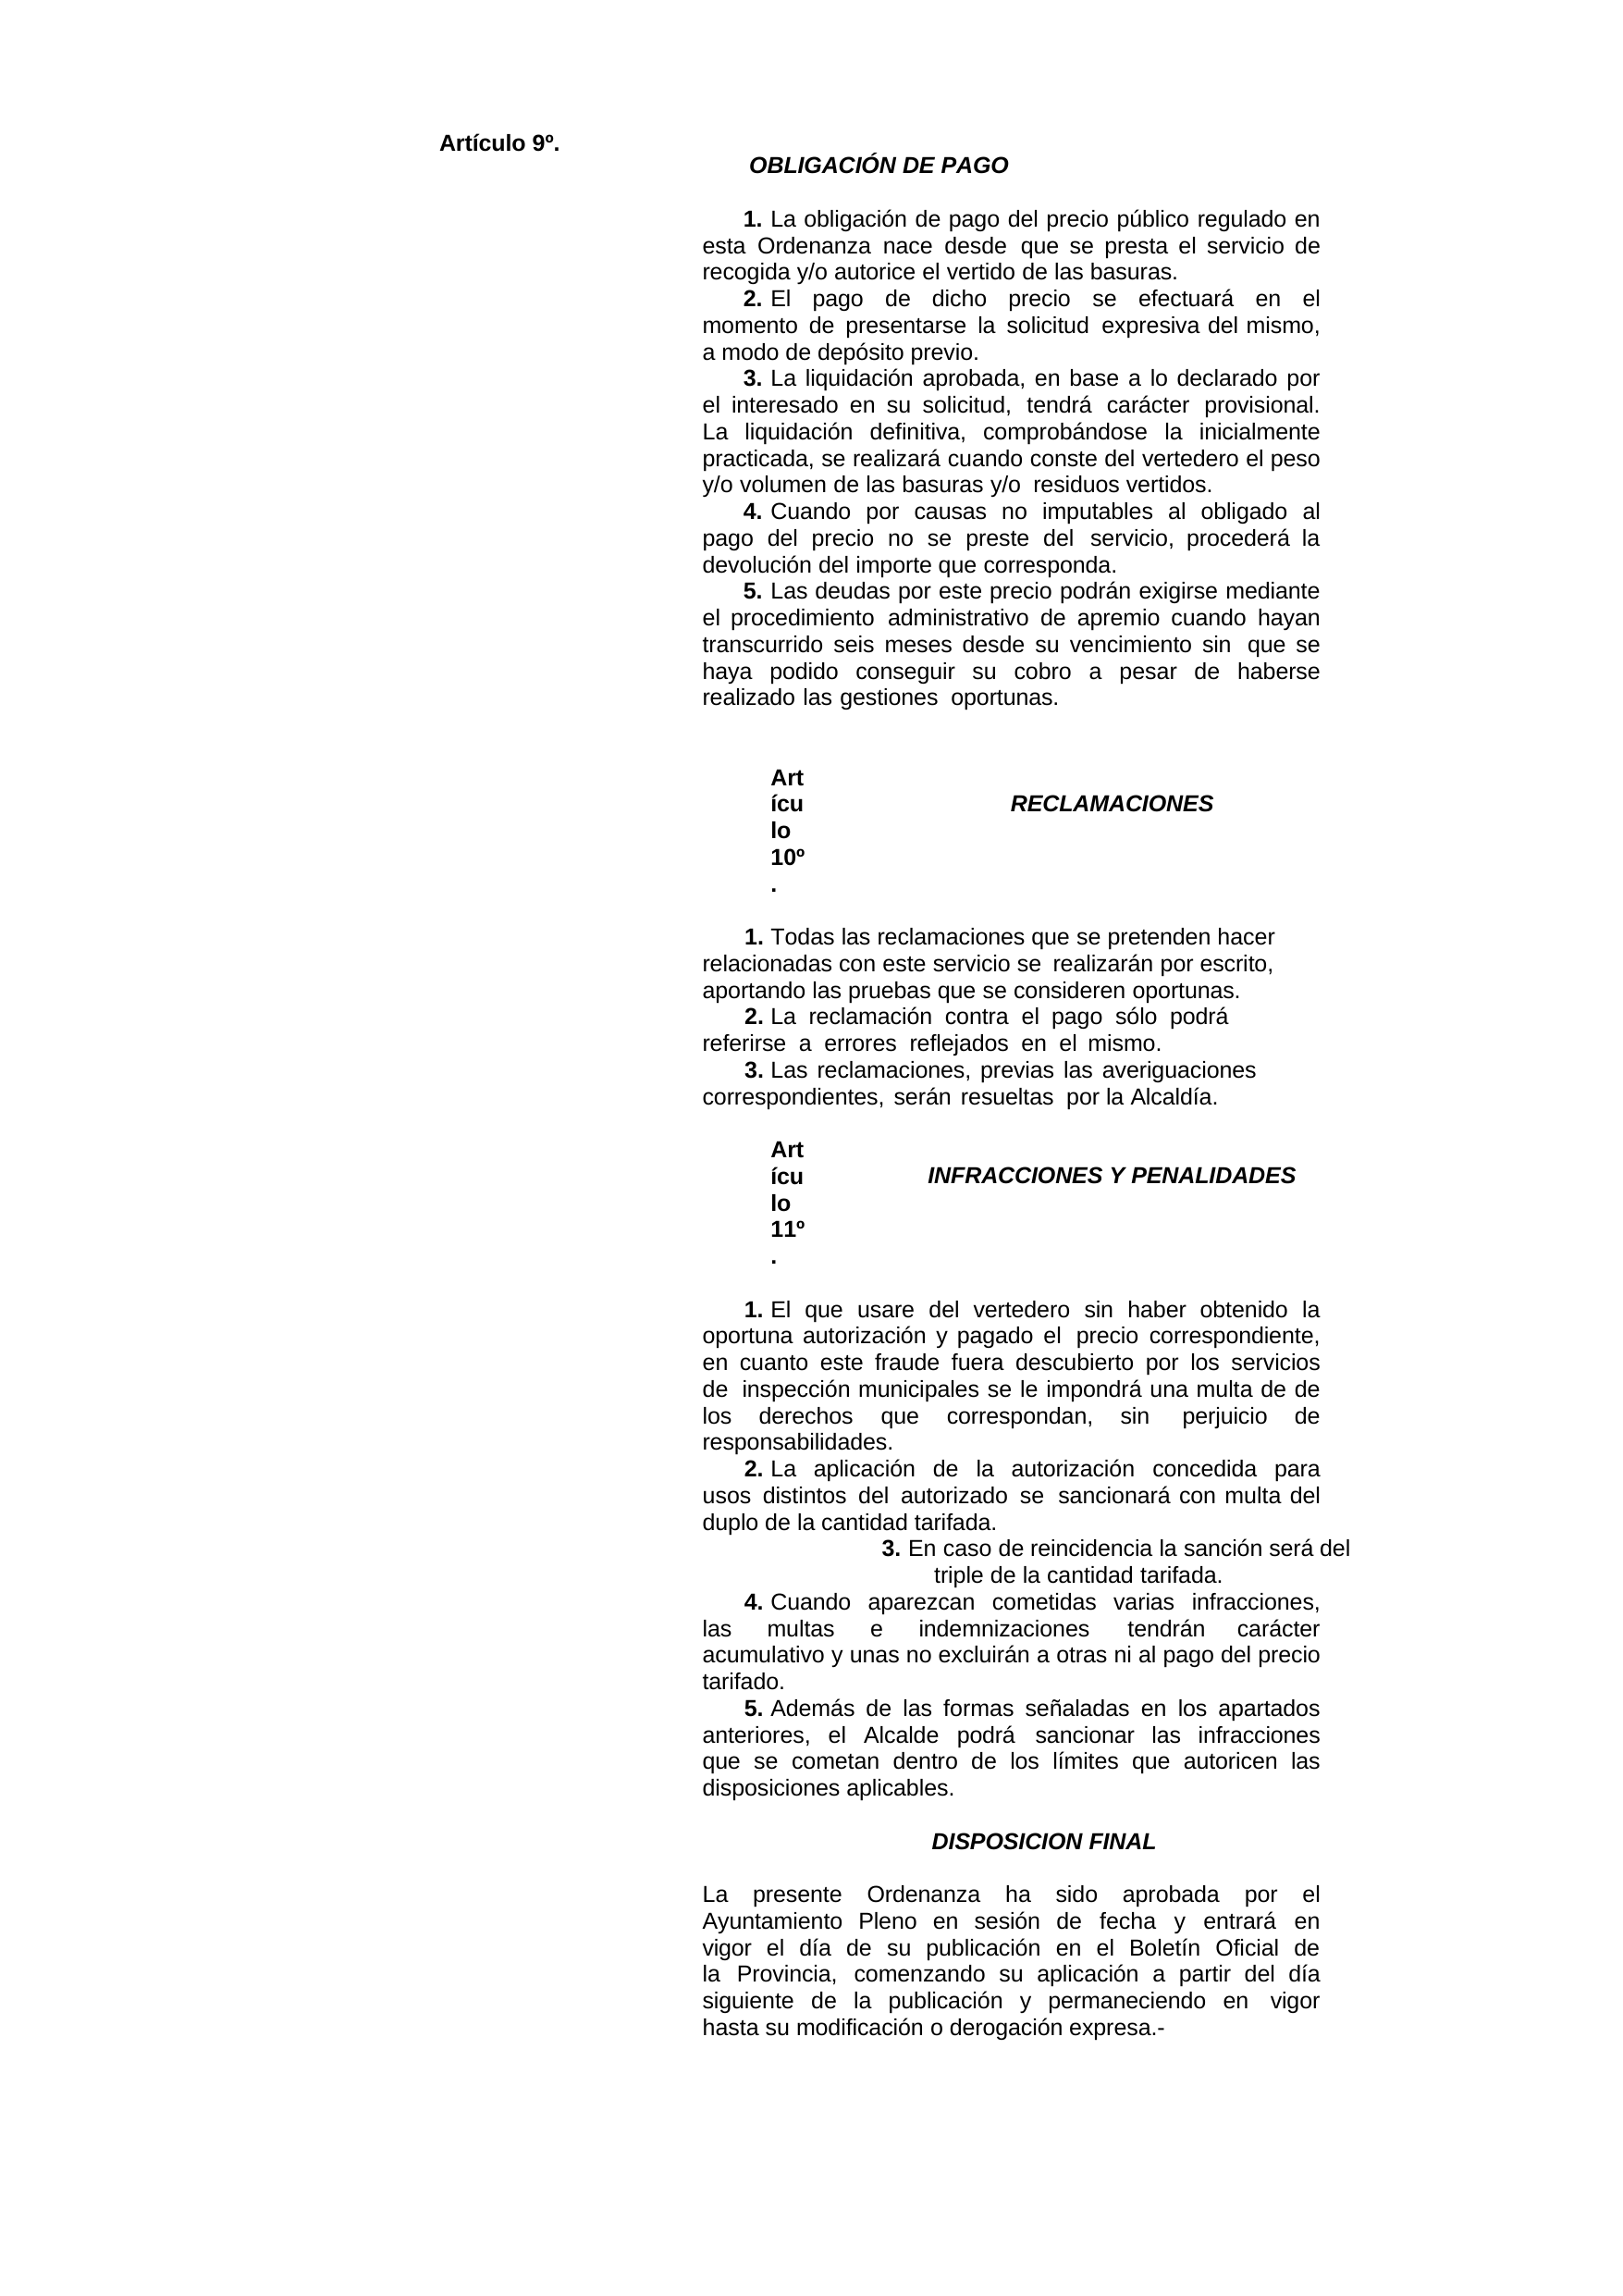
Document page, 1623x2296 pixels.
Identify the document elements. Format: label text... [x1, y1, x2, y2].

subtitle Artículo 10º. [770, 764, 806, 896]
text La presente Ordenanza ha sido aprobada por el Ayuntamiento Pleno en sesión de fecha y entrará en vigor el día de su publicación en el Boletín Oficial de la Provincia, comenzando su aplicación a partir del día siguiente de la publicación y permaneciendo en vigor hasta su modificación o derogación expresa.- [702, 1881, 1321, 2041]
list Cuando por causas no imputables al obligado al pago del precio no se preste del servicio, procederá la devolución del importe que corresponda. [675, 498, 1321, 577]
list La obligación de pago del precio público regulado en esta Ordenanza nace desde que se presta el servicio de recogida y/o autorice el vertido de las basuras. [675, 205, 1321, 285]
subtitle Artículo 11º. [770, 1136, 806, 1269]
list La reclamación contra el pago sólo podrá referirse a errores reflejados en el mismo. [676, 1003, 1320, 1056]
list Todas las reclamaciones que se pretenden hacer relacionadas con este servicio se realizarán por escrito, aportando las pruebas que se consideren oportunas. [676, 923, 1320, 1003]
subtitle INFRACCIONES Y PENALIDADES [928, 1162, 1389, 1189]
list El pago de dicho precio se efectuará en el momento de presentarse la solicitud expresiva del mismo, a modo de depósito previo. [675, 285, 1321, 364]
subtitle Artículo 9º. [439, 130, 560, 156]
list El que usare del vertedero sin haber obtenido la oportuna autorización y pagado el precio correspondiente, en cuanto este fraude fuera descubierto por los servicios de inspección municipales se le impondrá una multa de de los derechos que correspondan, sin perjuicio de responsabilidades. [676, 1296, 1321, 1455]
subtitle OBLIGACIÓN DE PAGO [749, 152, 1389, 179]
list Las reclamaciones, previas las averiguaciones correspondientes, serán resueltas por la Alcaldía. [676, 1056, 1320, 1109]
list Las deudas por este precio podrán exigirse mediante el procedimiento administrativo de apremio cuando hayan transcurrido seis meses desde su vencimiento sin que se haya podido conseguir su cobro a pesar de haberse realizado las gestiones oportunas. [675, 577, 1321, 710]
subtitle DISPOSICION FINAL [701, 1828, 1389, 1854]
subtitle RECLAMACIONES [1011, 790, 1389, 816]
list La aplicación de la autorización concedida para usos distintos del autorizado se sancionará con multa del duplo de la cantidad tarifada. [676, 1455, 1321, 1535]
list Cuando aparezcan cometidas varias infracciones, las multas e indemnizaciones tendrán carácter acumulativo y unas no excluirán a otras ni al pago del precio tarifado. [676, 1588, 1321, 1695]
list En caso de reincidencia la sanción será del triple de la cantidad tarifada. [881, 1535, 1389, 1588]
list Además de las formas señaladas en los apartados anteriores, el Alcalde podrá sancionar las infracciones que se cometan dentro de los límites que autoricen las disposiciones aplicables. [676, 1695, 1321, 1801]
list La liquidación aprobada, en base a lo declarado por el interesado en su solicitud, tendrá carácter provisional. La liquidación definitiva, comprobándose la inicialmente practicada, se realizará cuando conste del vertedero el peso y/o volumen de las basuras y/o residuos vertidos. [675, 364, 1321, 498]
